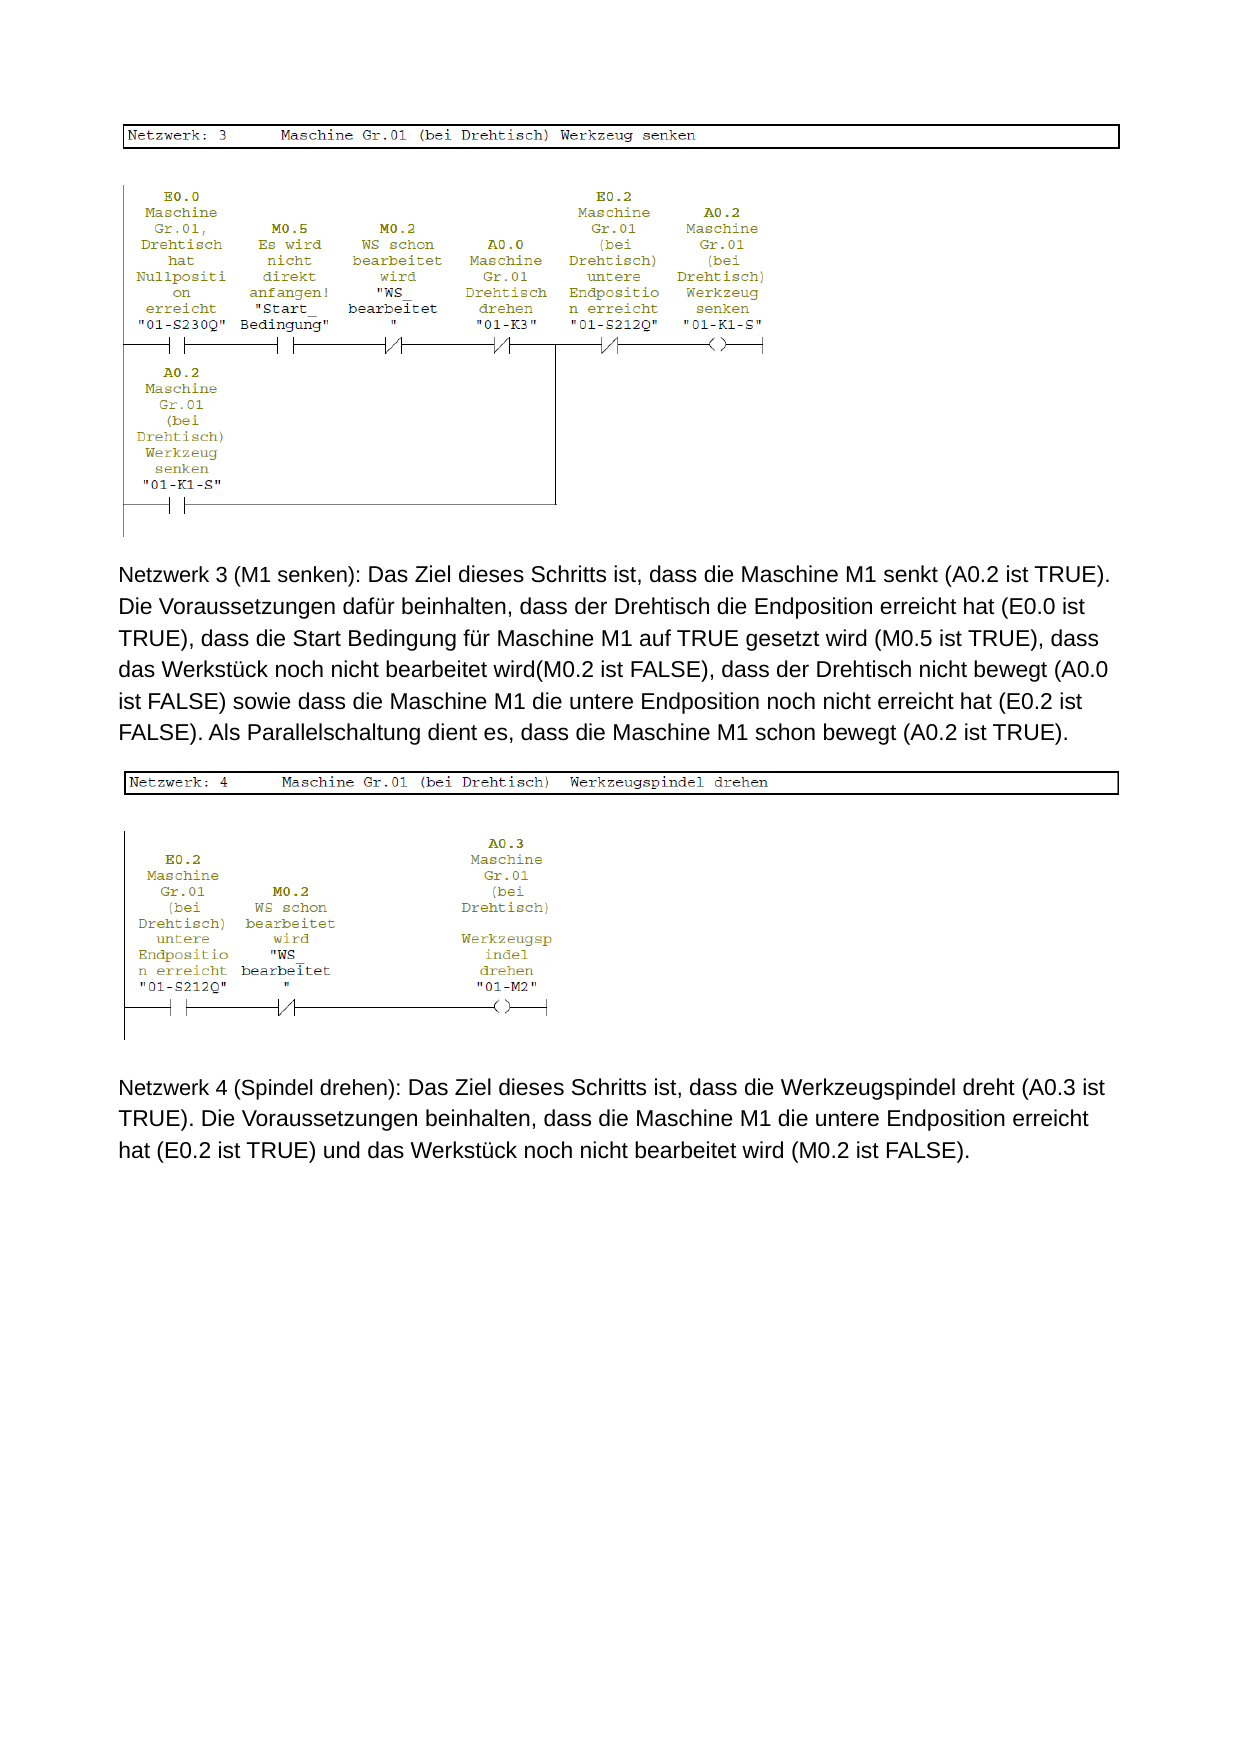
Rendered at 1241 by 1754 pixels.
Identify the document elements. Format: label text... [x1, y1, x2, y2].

text Netzwerk 3 (M1 senken): Das Ziel dieses Schritts ist, dass die Maschine M1 senkt (A0.2 ist TRUE). Die Voraussetzungen dafür beinhalten, dass der Drehtisch die Endposition erreicht hat (E0.0 ist TRUE), dass die Start Bedingung für Maschine M1 auf TRUE gesetzt wird (M0.5 ist TRUE), dass das Werkstück noch nicht bearbeitet wird(M0.2 ist FALSE), dass der Drehtisch nicht bewegt (A0.0 ist FALSE) sowie dass die Maschine M1 die untere Endposition noch nicht erreicht hat (E0.2 ist FALSE). Als Parallelschaltung dient es, dass die Maschine M1 schon bewegt (A0.2 ist TRUE). [118, 561, 1122, 746]
picture [118, 118, 1123, 542]
text Netzwerk 4 (Spindel drehen): Das Ziel dieses Schritts ist, dass die Werkzeugspindel dreht (A0.3 ist TRUE). Die Voraussetzungen beinhalten, dass die Maschine M1 die untere Endposition erreicht hat (E0.2 ist TRUE) und das Werkstück noch nicht bearbeitet wird (M0.2 ist FALSE). [118, 1073, 1122, 1163]
picture [118, 765, 1123, 1044]
